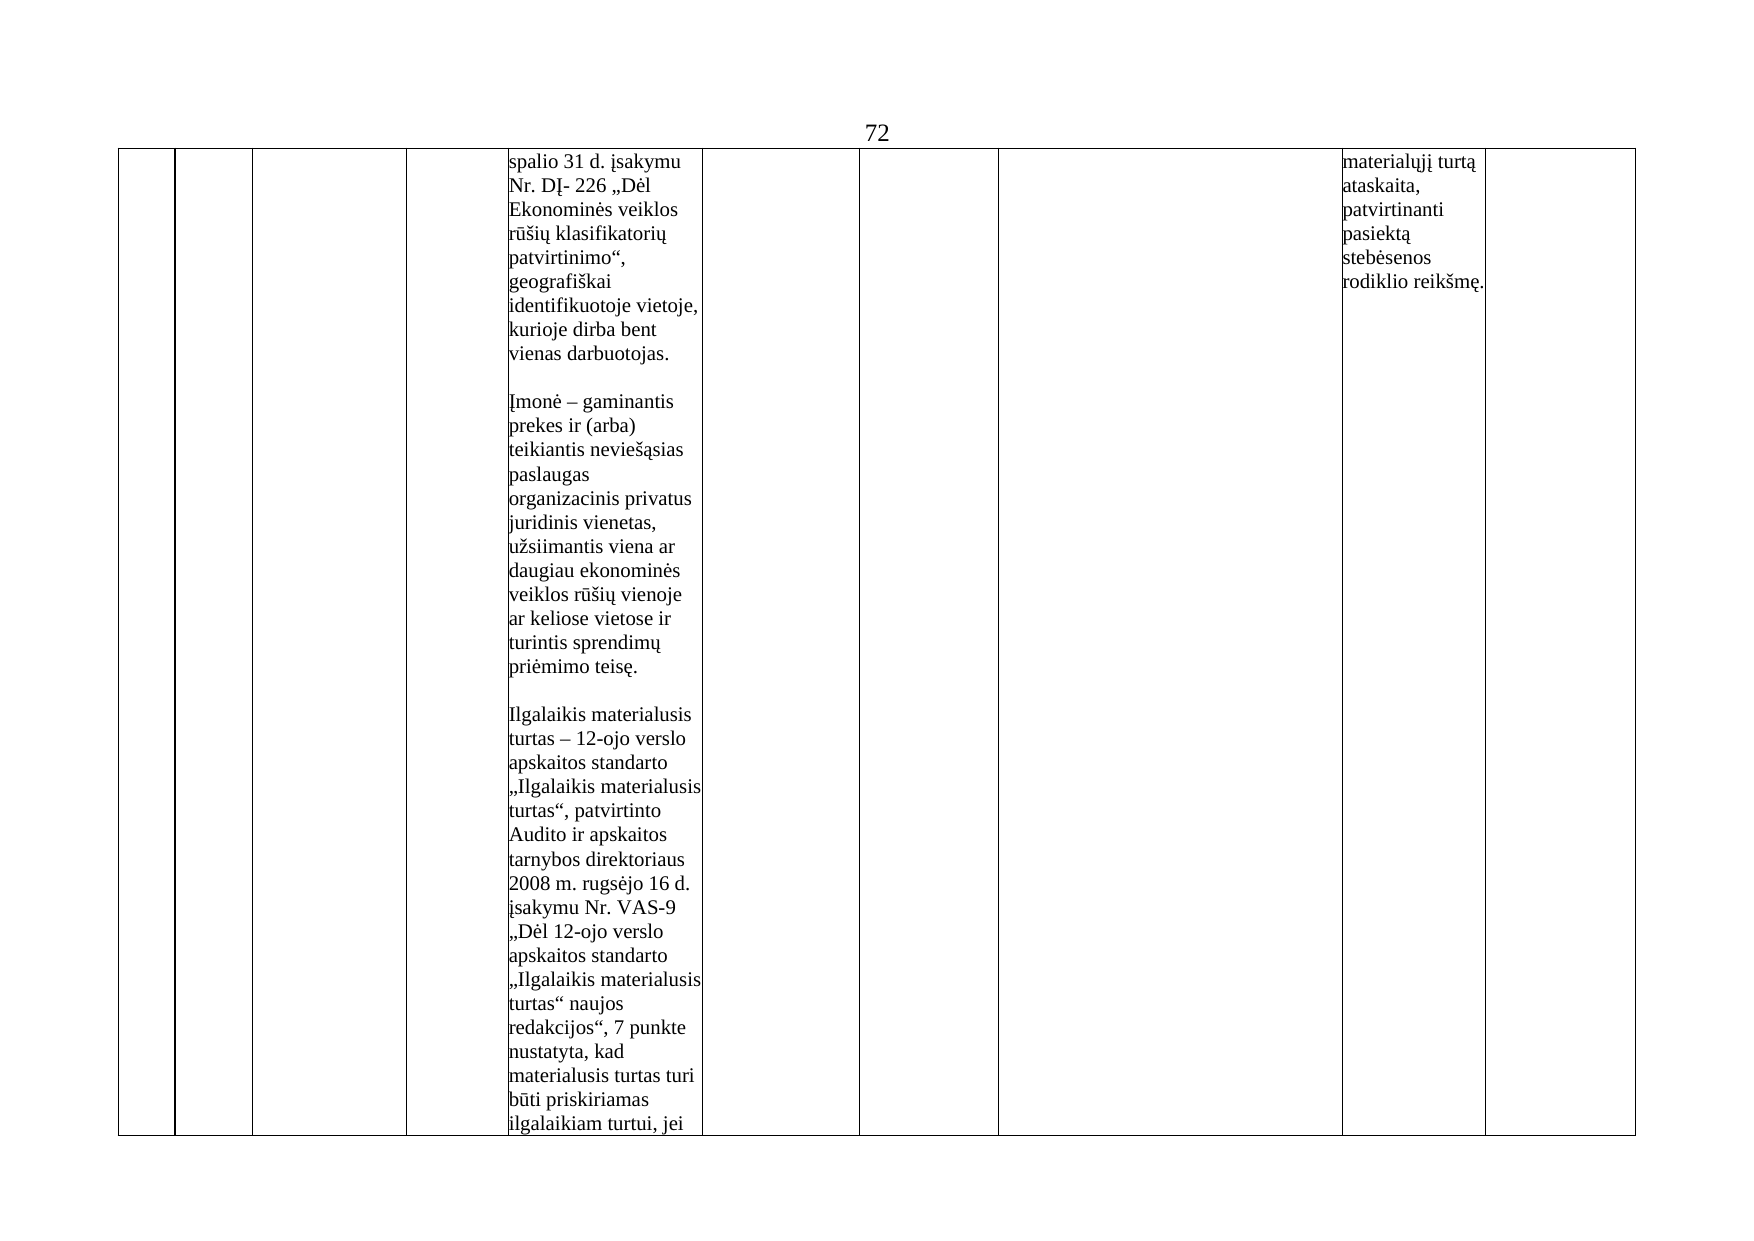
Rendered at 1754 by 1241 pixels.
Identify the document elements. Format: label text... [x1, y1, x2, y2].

table_cell spalio 31 d. įsakymu Nr. DĮ- 226 „Dėl Ekonominės veiklos rūšių klasifikatorių patvirtinimo“, geografiškai identifikuotoje vietoje, kurioje dirba bent vienas darbuotojas. Įmonė – gaminantis prekes ir (arba) teikiantis neviešąsias paslaugas organizacinis privatus juridinis vienetas, užsiimantis viena ar daugiau ekonominės veiklos rūšių vienoje ar keliose vietose ir turintis sprendimų priėmimo teisę. Ilgalaikis materialusis turtas – 12-ojo verslo apskaitos standarto „Ilgalaikis materialusis turtas“, patvirtinto Audito ir apskaitos tarnybos direktoriaus 2008 m. rugsėjo 16 d. įsakymu Nr. VAS-9 „Dėl 12-ojo verslo apskaitos standarto „Ilgalaikis materialusis turtas“ naujos redakcijos“, 7 punkte nustatyta, kad materialusis turtas turi būti priskiriamas ilgalaikiam turtui, jei [509, 149, 702, 1135]
table_cell materialųjį turtą ataskaita, patvirtinanti pasiektą stebėsenos rodiklio reikšmę. [1343, 149, 1485, 1135]
table_cell [407, 149, 508, 1135]
table_cell [703, 149, 859, 1135]
table_cell [253, 149, 406, 1135]
table_cell [1486, 149, 1635, 1135]
table_cell [999, 149, 1342, 1135]
table_cell [119, 149, 174, 1135]
table_cell [860, 149, 998, 1135]
table_cell [176, 149, 252, 1135]
